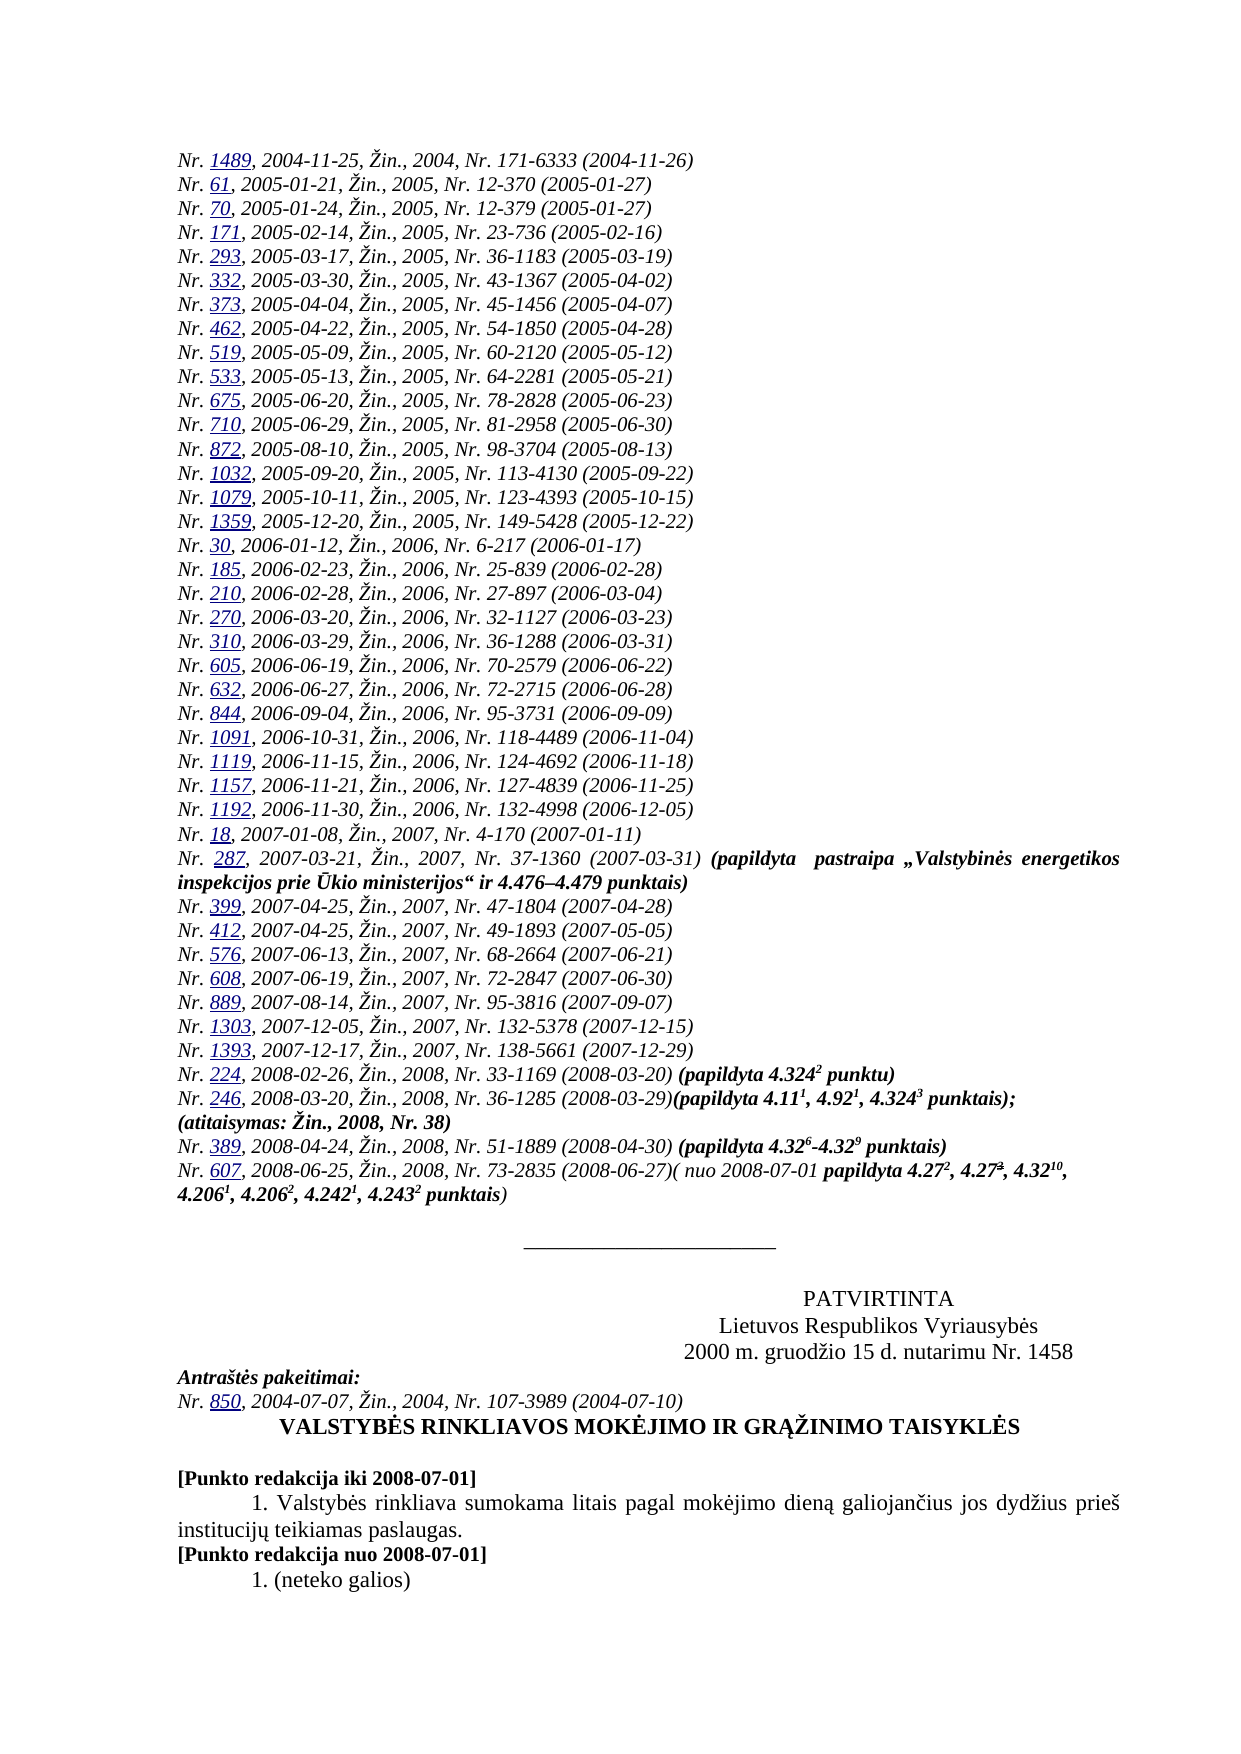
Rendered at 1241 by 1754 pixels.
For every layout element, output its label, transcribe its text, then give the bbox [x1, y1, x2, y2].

text Nr. 1079, 2005-10-11, Žin., 2005, Nr. 123-4393 (2005-10-15) [177, 484, 1122, 509]
text Nr. 576, 2007-06-13, Žin., 2007, Nr. 68-2664 (2007-06-21) [177, 942, 1122, 966]
text Nr. 889, 2007-08-14, Žin., 2007, Nr. 95-3816 (2007-09-07) [177, 990, 1122, 1014]
text [Punkto redakcija iki 2008-07-01] [177, 1465, 1122, 1489]
text Nr. 332, 2005-03-30, Žin., 2005, Nr. 43-1367 (2005-04-02) [177, 268, 1122, 292]
text Lietuvos Respublikos Vyriausybės 2000 m. gruodžio 15 d. nutarimu Nr. 1458 [635, 1312, 1122, 1364]
text Nr. 1192, 2006-11-30, Žin., 2006, Nr. 132-4998 (2006-12-05) [177, 797, 1122, 821]
text Nr. 1359, 2005-12-20, Žin., 2005, Nr. 149-5428 (2005-12-22) [177, 509, 1122, 533]
text Nr. 412, 2007-04-25, Žin., 2007, Nr. 49-1893 (2007-05-05) [177, 918, 1122, 942]
text Nr. 1303, 2007-12-05, Žin., 2007, Nr. 132-5378 (2007-12-15) [177, 1014, 1122, 1038]
text Nr. 872, 2005-08-10, Žin., 2005, Nr. 98-3704 (2005-08-13) [177, 436, 1122, 461]
text Nr. 1393, 2007-12-17, Žin., 2007, Nr. 138-5661 (2007-12-29) [177, 1038, 1122, 1062]
text 1. (neteko galios) [177, 1566, 1122, 1593]
text Nr. 1489, 2004-11-25, Žin., 2004, Nr. 171-6333 (2004-11-26) [177, 148, 1122, 172]
text Nr. 844, 2006-09-04, Žin., 2006, Nr. 95-3731 (2006-09-09) [177, 701, 1122, 725]
text Nr. 605, 2006-06-19, Žin., 2006, Nr. 70-2579 (2006-06-22) [177, 653, 1122, 677]
text Nr. 399, 2007-04-25, Žin., 2007, Nr. 47-1804 (2007-04-28) [177, 894, 1122, 918]
text Nr. 246, 2008-03-20, Žin., 2008, Nr. 36-1285 (2008-03-29)(papildyta 4.111, 4.921, 4.3243 punktais); (atitaisymas: Žin., 2008, Nr. 38) [177, 1086, 1122, 1134]
text Nr. 1119, 2006-11-15, Žin., 2006, Nr. 124-4692 (2006-11-18) [177, 749, 1122, 773]
text Nr. 1091, 2006-10-31, Žin., 2006, Nr. 118-4489 (2006-11-04) [177, 725, 1122, 749]
text Nr. 293, 2005-03-17, Žin., 2005, Nr. 36-1183 (2005-03-19) [177, 244, 1122, 268]
text Nr. 533, 2005-05-13, Žin., 2005, Nr. 64-2281 (2005-05-21) [177, 364, 1122, 388]
text Nr. 1032, 2005-09-20, Žin., 2005, Nr. 113-4130 (2005-09-22) [177, 461, 1122, 484]
text Nr. 632, 2006-06-27, Žin., 2006, Nr. 72-2715 (2006-06-28) [177, 677, 1122, 701]
text Nr. 607, 2008-06-25, Žin., 2008, Nr. 73-2835 (2008-06-27)( nuo 2008-07-01 papildyta 4.272, 4.273, 4.3210, 4.2061, 4.2062, 4.2421, 4.2432 punktais) [177, 1158, 1122, 1206]
text [Punkto redakcija nuo 2008-07-01] [177, 1542, 1122, 1566]
text Nr. 61, 2005-01-21, Žin., 2005, Nr. 12-370 (2005-01-27) [177, 172, 1122, 196]
text 1. Valstybės rinkliava sumokama litais pagal mokėjimo dieną galiojančius jos dydžius prieš institucijų teikiamas paslaugas. [177, 1489, 1122, 1542]
text Nr. 30, 2006-01-12, Žin., 2006, Nr. 6-217 (2006-01-17) [177, 533, 1122, 557]
text Nr. 185, 2006-02-23, Žin., 2006, Nr. 25-839 (2006-02-28) [177, 557, 1122, 581]
text Antraštės pakeitimai: [177, 1364, 1122, 1389]
text Nr. 519, 2005-05-09, Žin., 2005, Nr. 60-2120 (2005-05-12) [177, 340, 1122, 364]
text Nr. 171, 2005-02-14, Žin., 2005, Nr. 23-736 (2005-02-16) [177, 220, 1122, 244]
text Nr. 850, 2004-07-07, Žin., 2004, Nr. 107-3989 (2004-07-10) [177, 1389, 1122, 1413]
text Nr. 270, 2006-03-20, Žin., 2006, Nr. 32-1127 (2006-03-23) [177, 605, 1122, 629]
text Nr. 210, 2006-02-28, Žin., 2006, Nr. 27-897 (2006-03-04) [177, 581, 1122, 605]
text Nr. 373, 2005-04-04, Žin., 2005, Nr. 45-1456 (2005-04-07) [177, 292, 1122, 316]
text Patvirtinta [635, 1286, 1122, 1312]
text Nr. 287, 2007-03-21, Žin., 2007, Nr. 37-1360 (2007-03-31) (papildyta pastraipa „Valstybinės energetikos inspekcijos prie Ūkio ministerijos“ ir 4.476–4.479 punktais) [177, 846, 1122, 894]
text Nr. 389, 2008-04-24, Žin., 2008, Nr. 51-1889 (2008-04-30) (papildyta 4.326-4.329 punktais) [177, 1134, 1122, 1158]
text Nr. 18, 2007-01-08, Žin., 2007, Nr. 4-170 (2007-01-11) [177, 821, 1122, 846]
text Nr. 710, 2005-06-29, Žin., 2005, Nr. 81-2958 (2005-06-30) [177, 412, 1122, 436]
text –––––––––––––––––––––– [177, 1233, 1122, 1259]
text VALSTYBĖS RINKLIAVOS MOKĖJIMO IR GRĄŽINIMO TAISYKLĖS [177, 1413, 1122, 1439]
text Nr. 70, 2005-01-24, Žin., 2005, Nr. 12-379 (2005-01-27) [177, 196, 1122, 220]
text Nr. 675, 2005-06-20, Žin., 2005, Nr. 78-2828 (2005-06-23) [177, 388, 1122, 412]
text Nr. 608, 2007-06-19, Žin., 2007, Nr. 72-2847 (2007-06-30) [177, 966, 1122, 990]
text Nr. 224, 2008-02-26, Žin., 2008, Nr. 33-1169 (2008-03-20) (papildyta 4.3242 punktu) [177, 1062, 1122, 1086]
text Nr. 462, 2005-04-22, Žin., 2005, Nr. 54-1850 (2005-04-28) [177, 316, 1122, 340]
text Nr. 1157, 2006-11-21, Žin., 2006, Nr. 127-4839 (2006-11-25) [177, 773, 1122, 797]
text Nr. 310, 2006-03-29, Žin., 2006, Nr. 36-1288 (2006-03-31) [177, 629, 1122, 653]
